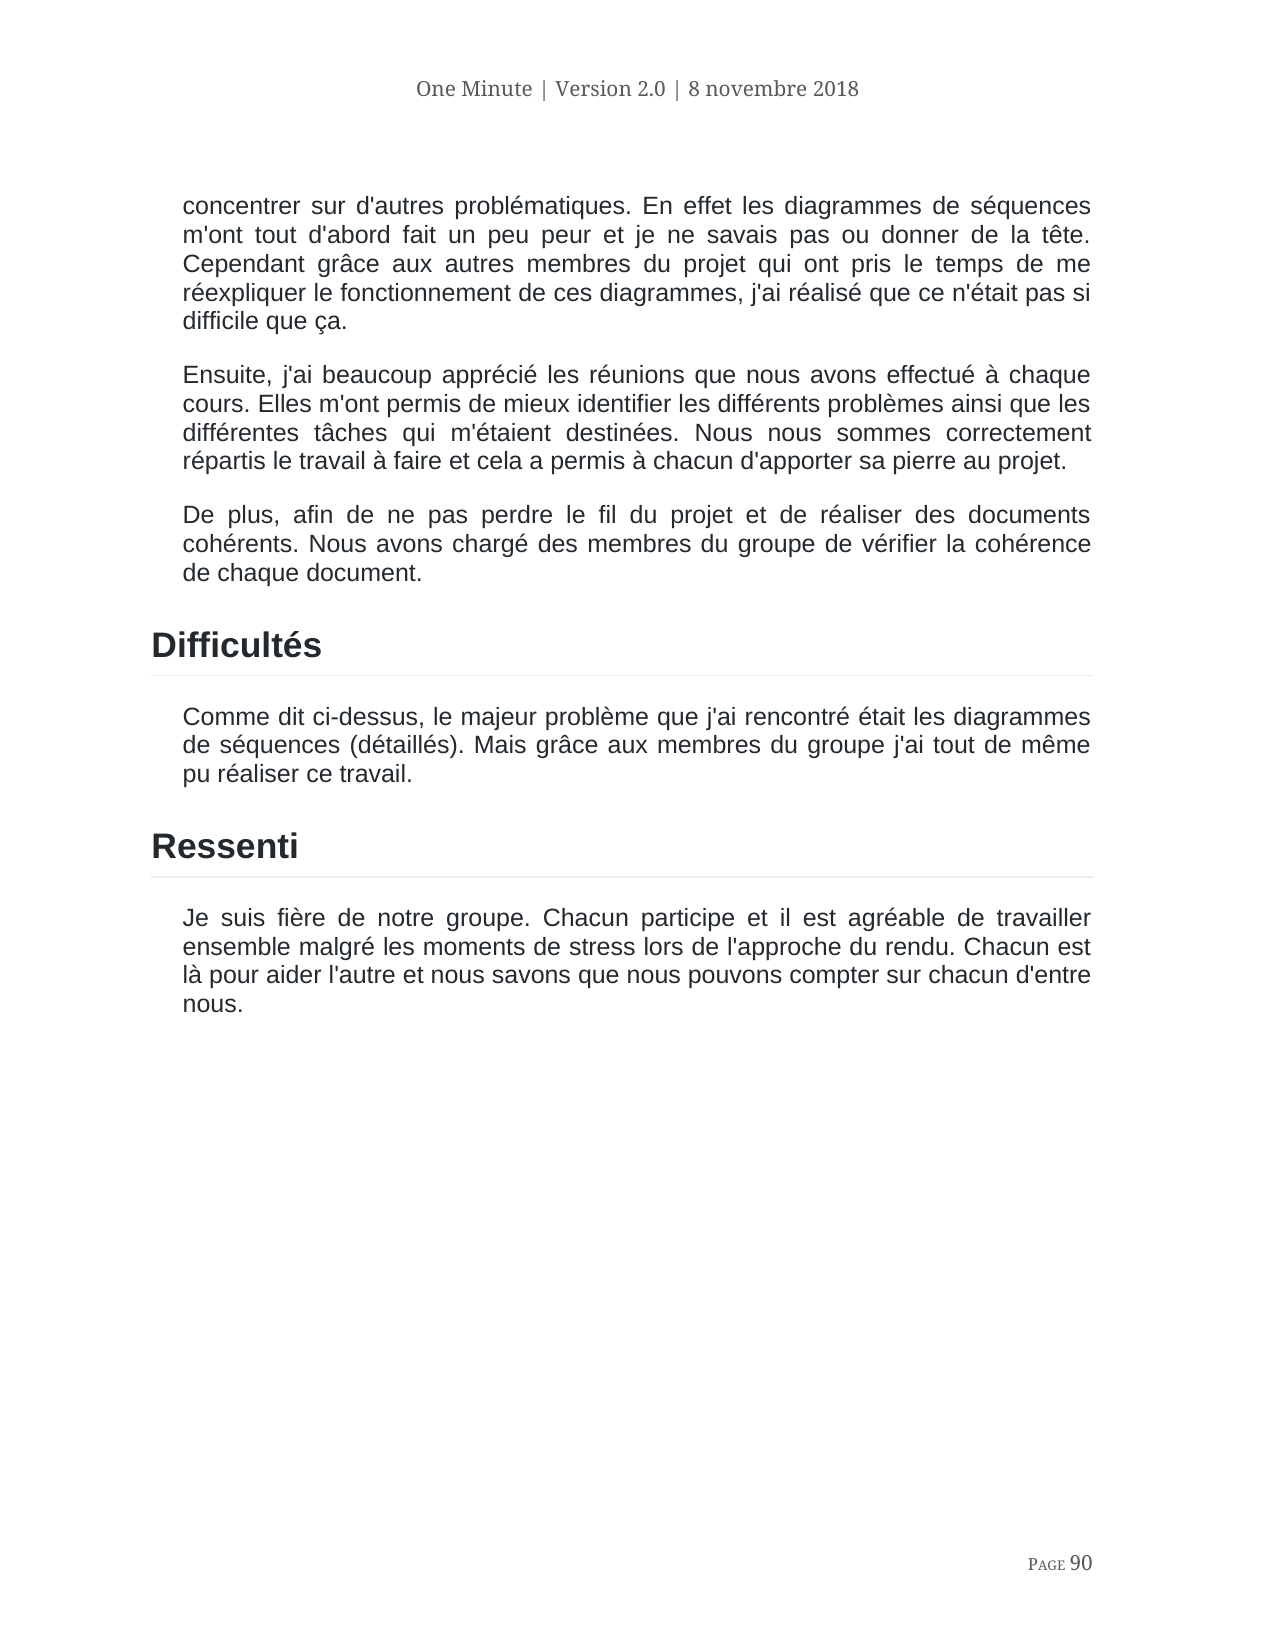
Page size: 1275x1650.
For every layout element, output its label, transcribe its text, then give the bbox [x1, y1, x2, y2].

text Je suis fière de notre groupe. Chacun participe et il est agréable de travailler ensemble malgré les moments de stress lors de l'approche du rendu. Chacun est là pour aider l'autre et nous savons que nous pouvons compter sur chacun d'entre nous. [182, 903, 1093, 1018]
text De plus, afin de ne pas perdre le fil du projet et de réaliser des documents cohérents. Nous avons chargé des membres du groupe de vérifier la cohérence de chaque document. [182, 500, 1093, 586]
text concentrer sur d'autres problématiques. En effet les diagrammes de séquences m'ont tout d'abord fait un peu peur et je ne savais pas ou donner de la tête. Cependant grâce aux autres membres du projet qui ont pris le temps de me réexpliquer le fonctionnement de ces diagrammes, j'ai réalisé que ce n'était pas si difficile que ça. [182, 191, 1093, 335]
subtitle Ressenti [151, 825, 1093, 876]
text Ensuite, j'ai beaucoup apprécié les réunions que nous avons effectué à chaque cours. Elles m'ont permis de mieux identifier les différents problèmes ainsi que les différentes tâches qui m'étaient destinées. Nous nous sommes correctement répartis le travail à faire et cela a permis à chacun d'apporter sa pierre au projet. [182, 360, 1093, 475]
text Comme dit ci-dessus, le majeur problème que j'ai rencontré était les diagrammes de séquences (détaillés). Mais grâce aux membres du groupe j'ai tout de même pu réaliser ce travail. [182, 701, 1093, 788]
subtitle Difficultés [151, 624, 1093, 675]
